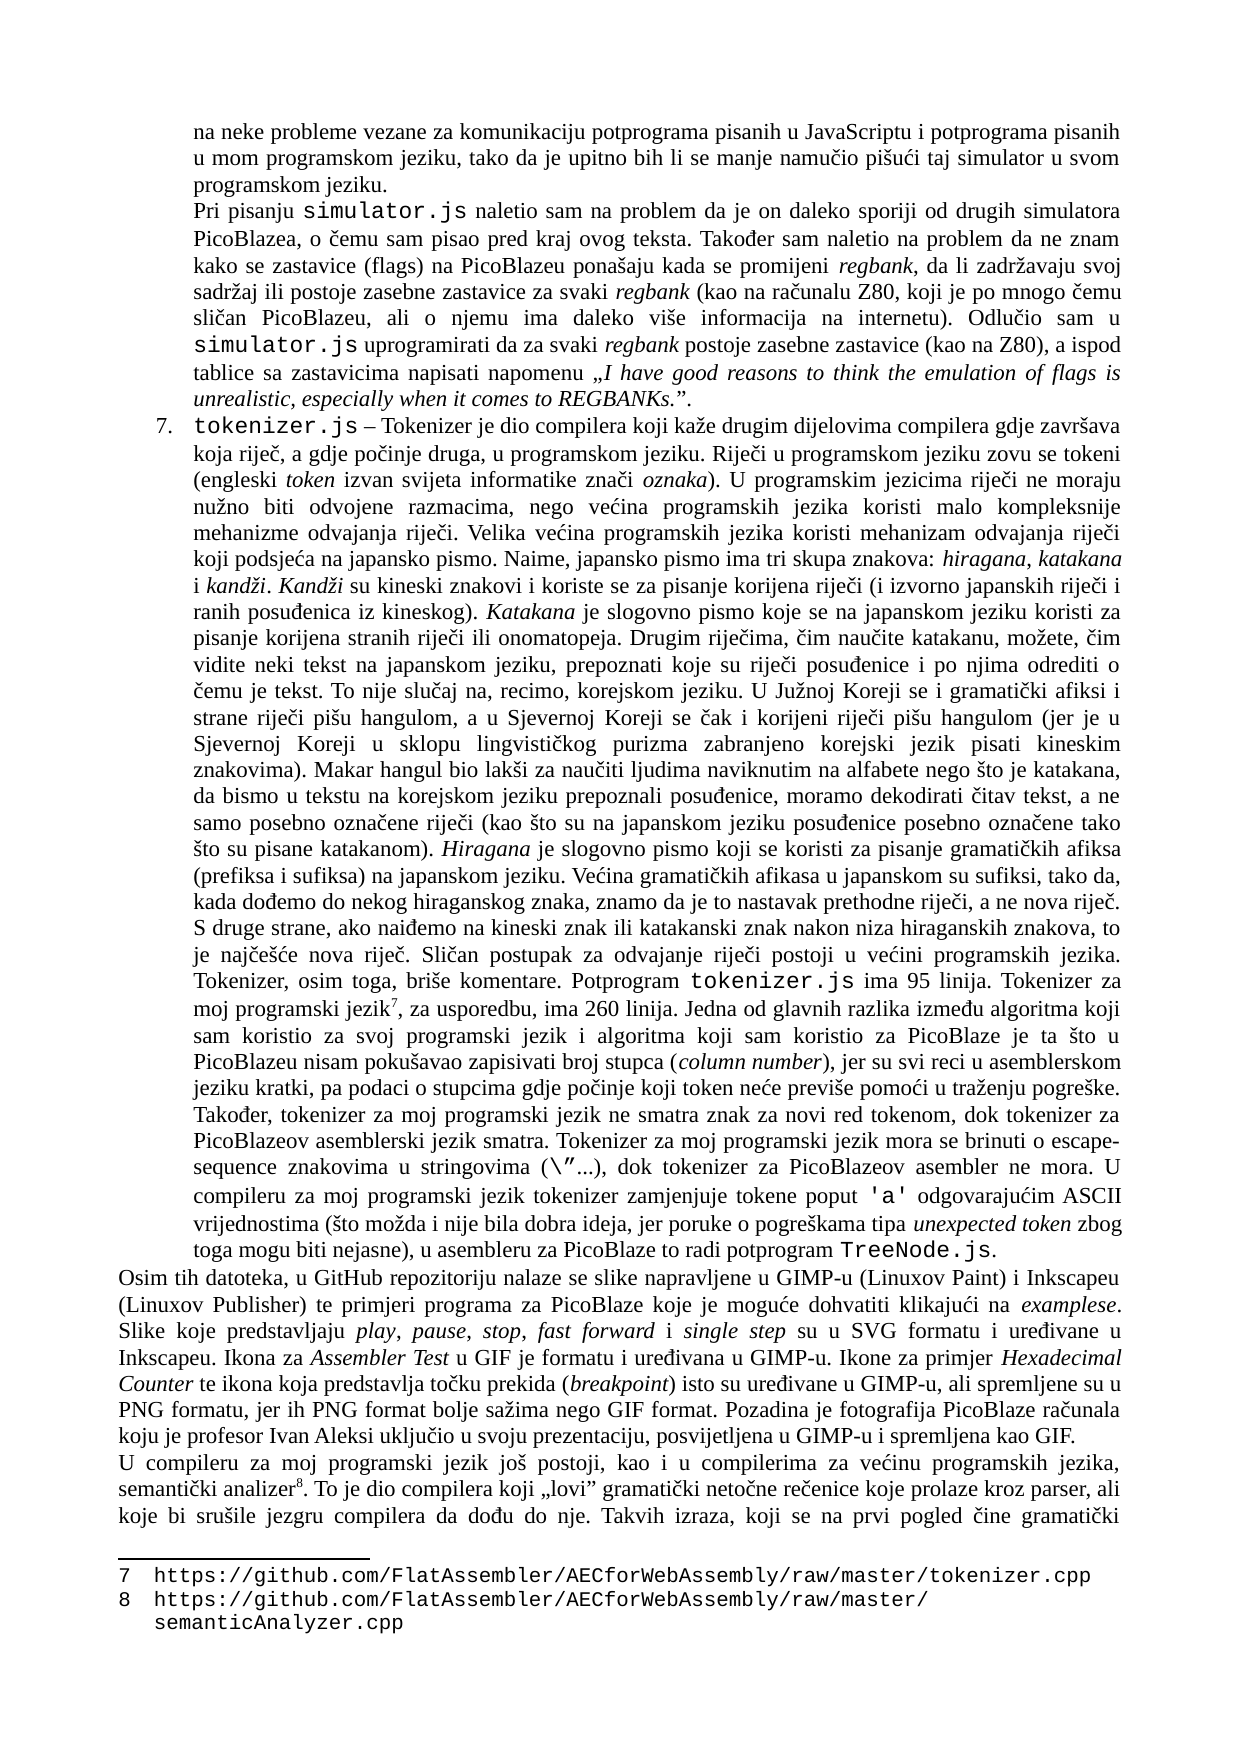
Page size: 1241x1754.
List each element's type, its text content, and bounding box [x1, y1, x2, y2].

list tokenizer.js – Tokenizer je dio compilera koji kaže drugim dijelovima compilera gdje završava koja riječ, a gdje počinje druga, u programskom jeziku. Riječi u programskom jeziku zovu se tokeni (engleski token izvan svijeta informatike znači oznaka). U programskim jezicima riječi ne moraju nužno biti odvojene razmacima, nego većina programskih jezika koristi malo kompleksnije mehanizme odvajanja riječi. Velika većina programskih jezika koristi mehanizam odvajanja riječi koji podsjeća na japansko pismo. Naime, japansko pismo ima tri skupa znakova: hiragana, katakana i kandži. Kandži su kineski znakovi i koriste se za pisanje korijena riječi (i izvorno japanskih riječi i ranih posuđenica iz kineskog). Katakana je slogovno pismo koje se na japanskom jeziku koristi za pisanje korijena stranih riječi ili onomatopeja. Drugim riječima, čim naučite katakanu, možete, čim vidite neki tekst na japanskom jeziku, prepoznati koje su riječi posuđenice i po njima odrediti o čemu je tekst. To nije slučaj na, recimo, korejskom jeziku. U Južnoj Koreji se i gramatički afiksi i strane riječi pišu hangulom, a u Sjevernoj Koreji se čak i korijeni riječi pišu hangulom (jer je u Sjevernoj Koreji u sklopu lingvističkog purizma zabranjeno korejski jezik pisati kineskim znakovima). Makar hangul bio lakši za naučiti ljudima naviknutim na alfabete nego što je katakana, da bismo u tekstu na korejskom jeziku prepoznali posuđenice, moramo dekodirati čitav tekst, a ne samo posebno označene riječi (kao što su na japanskom jeziku posuđenice posebno označene tako što su pisane katakanom). Hiragana je slogovno pismo koji se koristi za pisanje gramatičkih afiksa (prefiksa i sufiksa) na japanskom jeziku. Većina gramatičkih afikasa u japanskom su sufiksi, tako da, kada dođemo do nekog hiraganskog znaka, znamo da je to nastavak prethodne riječi, a ne nova riječ. S druge strane, ako naiđemo na kineski znak ili katakanski znak nakon niza hiraganskih znakova, to je najčešće nova riječ. Sličan postupak za odvajanje riječi postoji u većini programskih jezika. Tokenizer, osim toga, briše komentare. Potprogram tokenizer.js ima 95 linija. Tokenizer za moj programski jezik, za usporedbu, ima 260 linija. Jedna od glavnih razlika između algoritma koji sam koristio za svoj programski jezik i algoritma koji sam koristio za PicoBlaze je ta što u PicoBlazeu nisam pokušavao zapisivati broj stupca (column number), jer su svi reci u asemblerskom jeziku kratki, pa podaci o stupcima gdje počinje koji token neće previše pomoći u traženju pogreške. Također, tokenizer za moj programski jezik ne smatra znak za novi red tokenom, dok tokenizer za PicoBlazeov asemblerski jezik smatra. Tokenizer za moj programski jezik mora se brinuti o escape-sequence znakovima u stringovima (\”...), dok tokenizer za PicoBlazeov asembler ne mora. U compileru za moj programski jezik tokenizer zamjenjuje tokene poput 'a' odgovarajućim ASCII vrijednostima (što možda i nije bila dobra ideja, jer poruke o pogreškama tipa unexpected token zbog toga mogu biti nejasne), u asembleru za PicoBlaze to radi potprogram TreeNode.js. [156, 412, 1122, 1264]
text U compileru za moj programski jezik još postoji, kao i u compilerima za većinu programskih jezika, semantički analizer. To je dio compilera koji „lovi” gramatički netočne rečenice koje prolaze kroz parser, ali koje bi srušile jezgru compilera da dođu do nje. Takvih izraza, koji se na prvi pogled čine gramatički [118, 1449, 1122, 1528]
list Pri pisanju simulator.js naletio sam na problem da je on daleko sporiji od drugih simulatora PicoBlazea, o čemu sam pisao pred kraj ovog teksta. Također sam naletio na problem da ne znam kako se zastavice (flags) na PicoBlazeu ponašaju kada se promijeni regbank, da li zadržavaju svoj sadržaj ili postoje zasebne zastavice za svaki regbank (kao na računalu Z80, koji je po mnogo čemu sličan PicoBlazeu, ali o njemu ima daleko više informacija na internetu). Odlučio sam u simulator.js uprogramirati da za svaki regbank postoje zasebne zastavice (kao na Z80), a ispod tablice sa zastavicima napisati napomenu „I have good reasons to think the emulation of flags is unrealistic, especially when it comes to REGBANKs.”. [156, 197, 1122, 412]
list https://github.com/FlatAssembler/AECforWebAssembly/raw/master/tokenizer.cpp [118, 1565, 1122, 1588]
list na neke probleme vezane za komunikaciju potprograma pisanih u JavaScriptu i potprograma pisanih u mom programskom jeziku, tako da je upitno bih li se manje namučio pišući taj simulator u svom programskom jeziku. [156, 118, 1122, 197]
text https://github.com/FlatAssembler/AECforWebAssembly/raw/master/semanticAnalyzer.cpp [118, 1588, 1122, 1636]
text Osim tih datoteka, u GitHub repozitoriju nalaze se slike napravljene u GIMP-u (Linuxov Paint) i Inkscapeu (Linuxov Publisher) te primjeri programa za PicoBlaze koje je moguće dohvatiti klikajući na examplese. Slike koje predstavljaju play, pause, stop, fast forward i single step su u SVG formatu i uređivane u Inkscapeu. Ikona za Assembler Test u GIF je formatu i uređivana u GIMP-u. Ikone za primjer Hexadecimal Counter te ikona koja predstavlja točku prekida (breakpoint) isto su uređivane u GIMP-u, ali spremljene su u PNG formatu, jer ih PNG format bolje sažima nego GIF format. Pozadina je fotografija PicoBlaze računala koju je profesor Ivan Aleksi uključio u svoju prezentaciju, posvijetljena u GIMP-u i spremljena kao GIF. [118, 1264, 1122, 1449]
